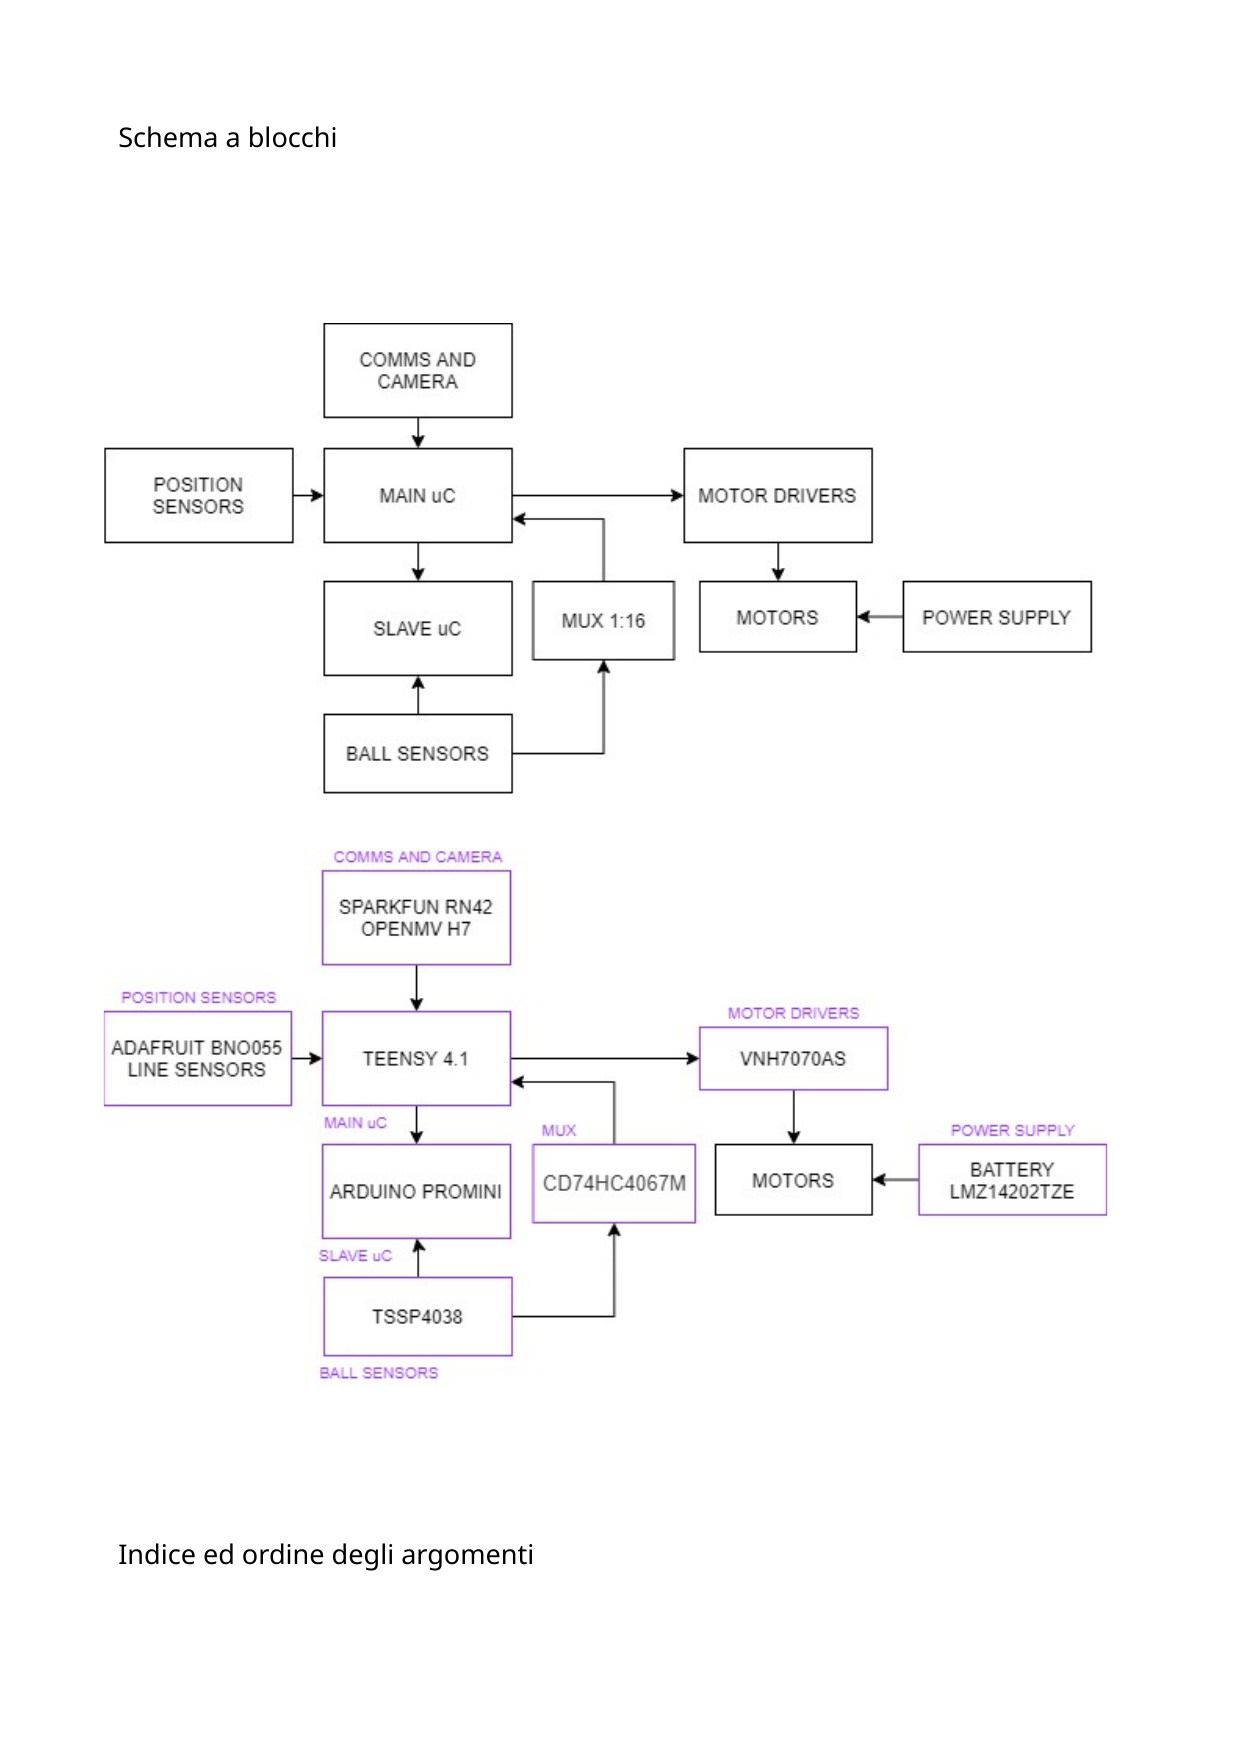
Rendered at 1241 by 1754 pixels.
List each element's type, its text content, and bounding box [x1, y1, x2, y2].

text Schema a blocchi [118, 118, 1122, 155]
picture [103, 323, 1108, 1388]
text Indice ed ordine degli argomenti [118, 1535, 1122, 1572]
